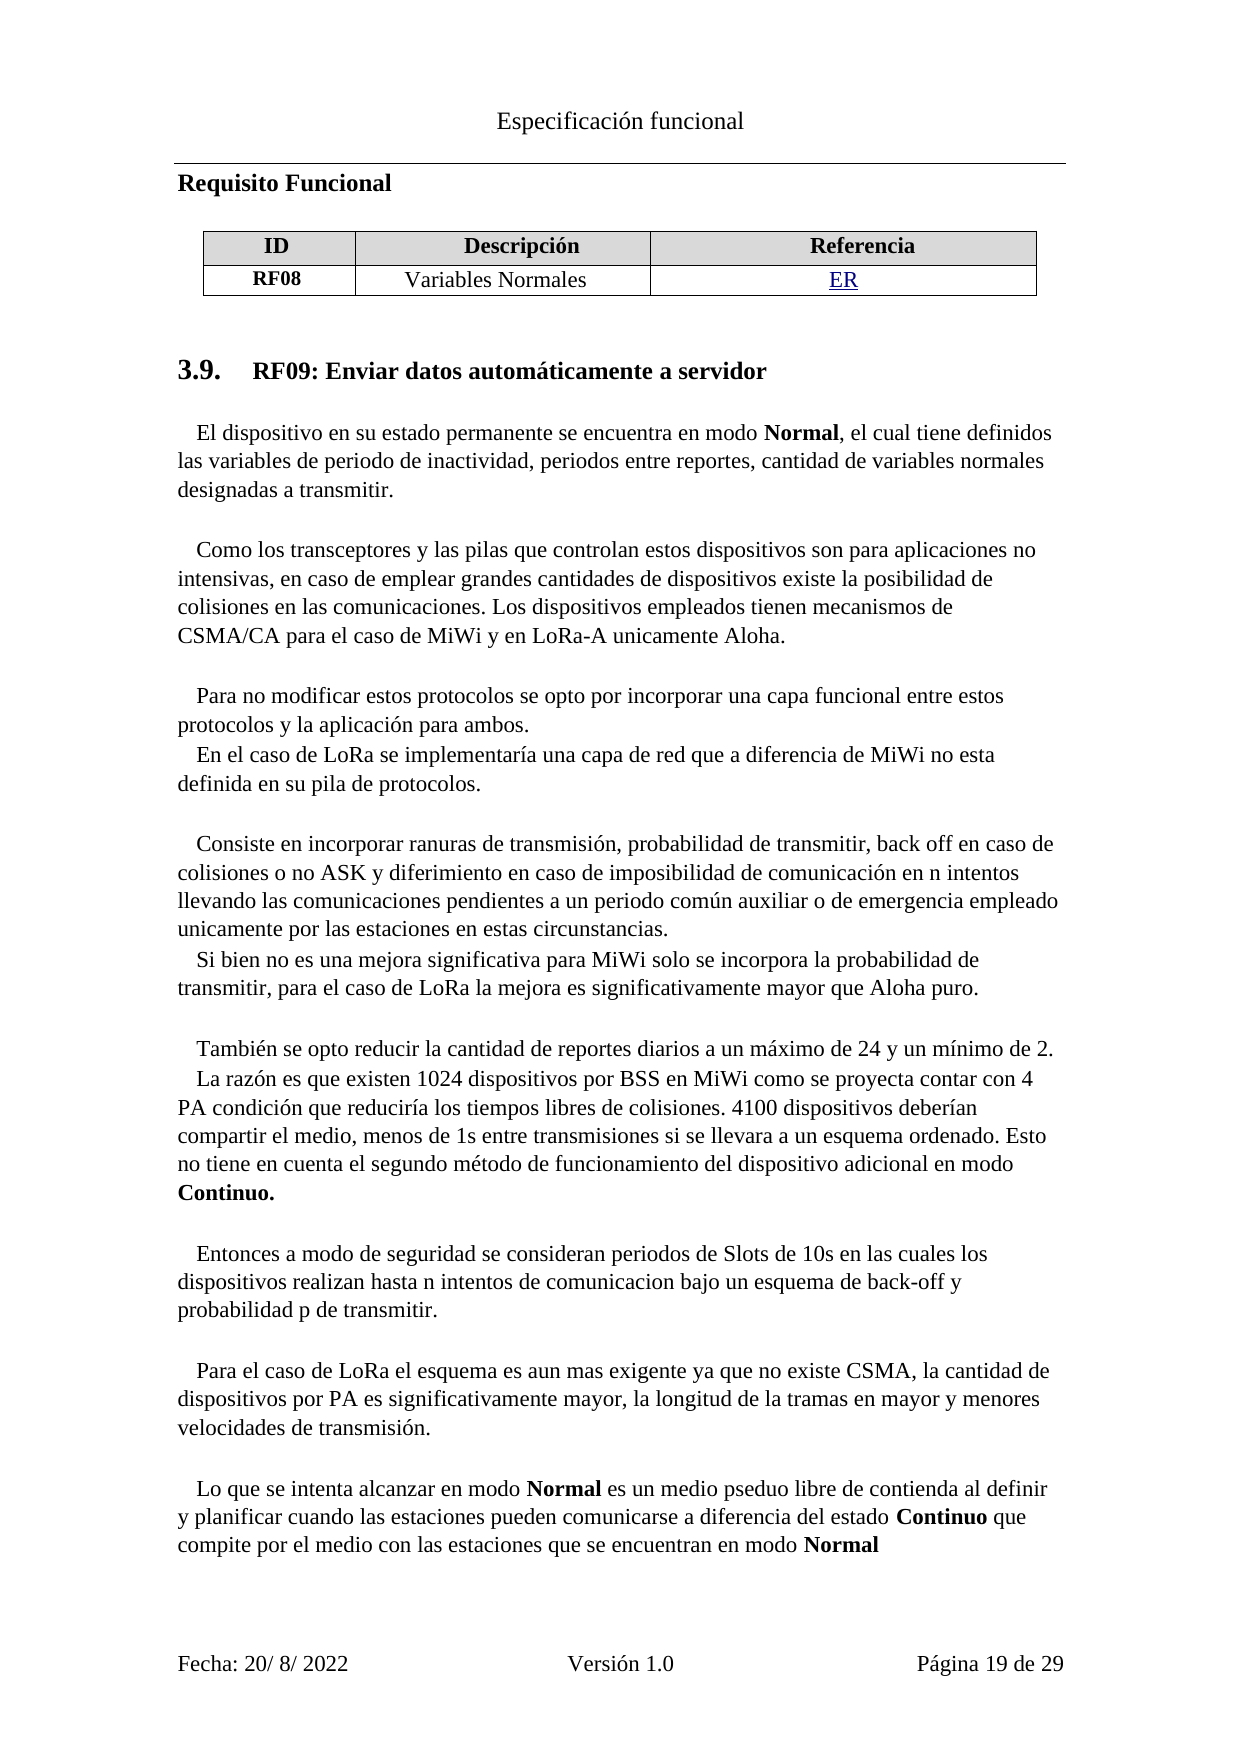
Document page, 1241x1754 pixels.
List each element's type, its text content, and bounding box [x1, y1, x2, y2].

subtitle Para el caso de LoRa el esquema es aun mas exigente ya que no existe CSMA, la cantidad de dispositivos por PA es significativamente mayor, la longitud de la tramas en mayor y menores velocidades de transmisión. [177, 1357, 1061, 1440]
table_header Descripción [356, 232, 650, 265]
subtitle Para no modificar estos protocolos se opto por incorporar una capa funcional entre estos protocolos y la aplicación para ambos. [177, 682, 1061, 737]
subtitle También se opto reducir la cantidad de reportes diarios a un máximo de 24 y un mínimo de 2. [177, 1035, 1061, 1061]
subtitle Consiste en incorporar ranuras de transmisión, probabilidad de transmitir, back off en caso de colisiones o no ASK y diferimiento en caso de imposibilidad de comunicación en n intentos llevando las comunicaciones pendientes a un periodo común auxiliar o de emergencia empleado unicamente por las estaciones en estas circunstancias. [177, 830, 1061, 942]
subtitle Si bien no es una mejora significativa para MiWi solo se incorpora la probabilidad de transmitir, para el caso de LoRa la mejora es significativamente mayor que Aloha puro. [177, 946, 1061, 1001]
subtitle RF09: Enviar datos automáticamente a servidor [177, 352, 1061, 386]
subtitle La razón es que existen 1024 dispositivos por BSS en MiWi como se proyecta contar con 4 PA condición que reduciría los tiempos libres de colisiones. 4100 dispositivos deberían compartir el medio, menos de 1s entre transmisiones si se llevara a un esquema ordenado. Esto no tiene en cuenta el segundo método de funcionamiento del dispositivo adicional en modo Continuo. [177, 1065, 1061, 1205]
table_cell ER [651, 266, 1036, 295]
subtitle En el caso de LoRa se implementaría una capa de red que a diferencia de MiWi no esta definida en su pila de protocolos. [177, 741, 1061, 796]
subtitle Lo que se intenta alcanzar en modo Normal es un medio pseduo libre de contienda al definir y planificar cuando las estaciones pueden comunicarse a diferencia del estado Continuo que compite por el medio con las estaciones que se encuentran en modo Normal [177, 1474, 1061, 1558]
text Requisito Funcional [177, 168, 1070, 197]
subtitle Entonces a modo de seguridad se consideran periodos de Slots de 10s en las cuales los dispositivos realizan hasta n intentos de comunicacion bajo un esquema de back-off y probabilidad p de transmitir. [177, 1239, 1061, 1323]
subtitle Como los transceptores y las pilas que controlan estos dispositivos son para aplicaciones no intensivas, en caso de emplear grandes cantidades de dispositivos existe la posibilidad de colisiones en las comunicaciones. Los dispositivos empleados tienen mecanismos de CSMA/CA para el caso de MiWi y en LoRa-A unicamente Aloha. [177, 536, 1061, 648]
table_header ID [204, 232, 355, 265]
table_header Referencia [651, 232, 1036, 265]
table_cell Variables Normales [356, 266, 650, 295]
table_cell RF08 [204, 266, 355, 295]
subtitle El dispositivo en su estado permanente se encuentra en modo Normal, el cual tiene definidos las variables de periodo de inactividad, periodos entre reportes, cantidad de variables normales designadas a transmitir. [177, 419, 1061, 502]
